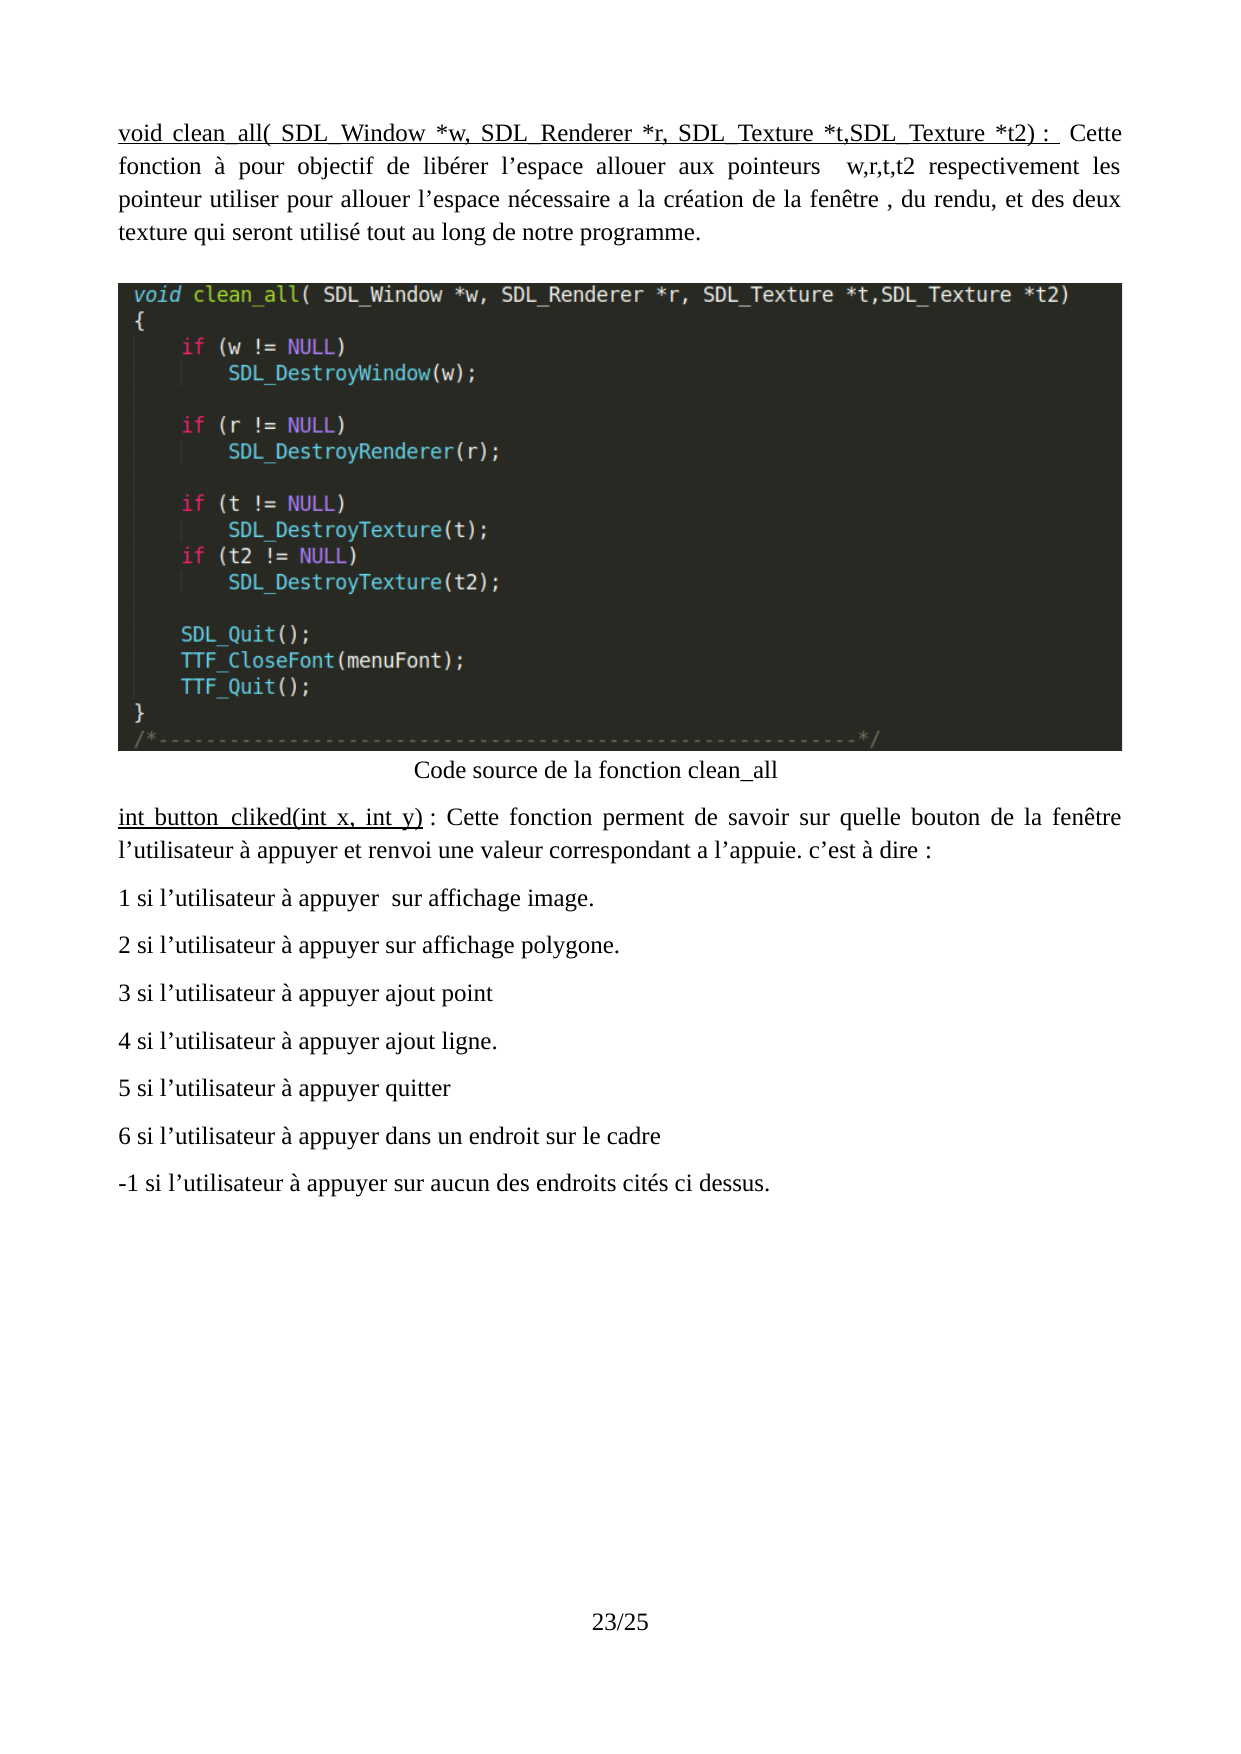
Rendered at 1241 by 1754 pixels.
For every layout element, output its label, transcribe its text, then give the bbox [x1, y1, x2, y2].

picture [118, 283, 1123, 751]
text [118, 265, 1122, 283]
text Code source de la fonction clean_all [118, 751, 1122, 783]
text int button_cliked(int x, int y) : Cette fonction perment de savoir sur quelle bouton de la fenêtre l’utilisateur à appuyer et renvoi une valeur correspondant a l’appuie. c’est à dire : [118, 802, 1122, 864]
text 3 si l’utilisateur à appuyer ajout point [118, 978, 1122, 1007]
text 2 si l’utilisateur à appuyer sur affichage polygone. [118, 931, 1122, 959]
text void clean_all( SDL_Window *w, SDL_Renderer *r, SDL_Texture *t,SDL_Texture *t2) : Cette fonction à pour objectif de libérer l’espace allouer aux pointeurs w,r,t,t2 respectivement les pointeur utiliser pour allouer l’espace nécessaire a la création de la fenêtre , du rendu, et des deux texture qui seront utilisé tout au long de notre programme. [118, 118, 1122, 246]
text -1 si l’utilisateur à appuyer sur aucun des endroits cités ci dessus. [118, 1168, 1122, 1197]
text 1 si l’utilisateur à appuyer sur affichage image. [118, 883, 1122, 912]
text 6 si l’utilisateur à appuyer dans un endroit sur le cadre [118, 1121, 1122, 1150]
text 5 si l’utilisateur à appuyer quitter [118, 1073, 1122, 1102]
text 4 si l’utilisateur à appuyer ajout ligne. [118, 1026, 1122, 1054]
